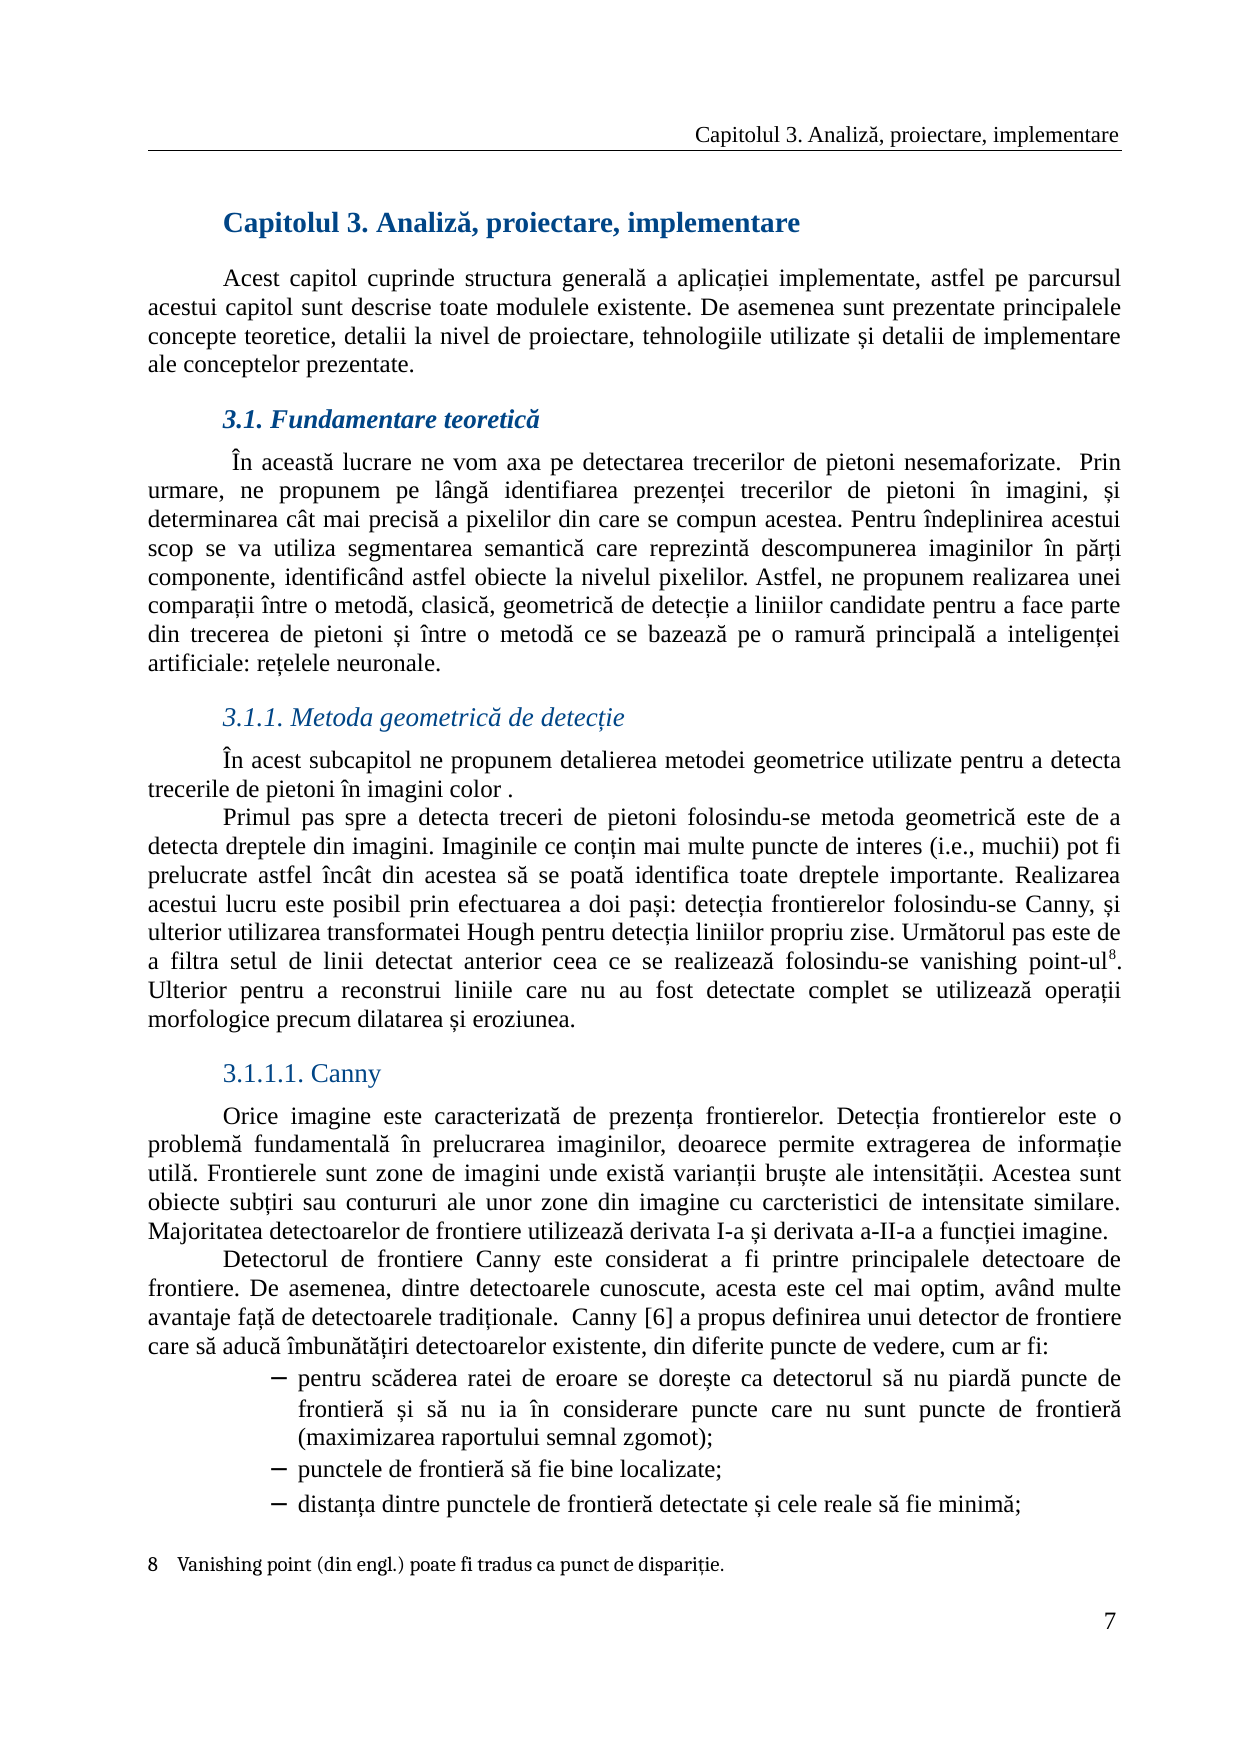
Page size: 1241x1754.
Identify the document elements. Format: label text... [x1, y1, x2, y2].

text Orice imagine este caracterizată de prezența frontierelor. Detecția frontierelor este o problemă fundamentală în prelucrarea imaginilor, deoarece permite extragerea de informație utilă. Frontierele sunt zone de imagini unde există varianții bruște ale intensității. Acestea sunt obiecte subțiri sau contururi ale unor zone din imagine cu carcteristici de intensitate similare. Majoritatea detectoarelor de frontiere utilizează derivata I-a și derivata a-II-a a funcției imagine. [148, 1101, 1122, 1244]
text Vanishing point (din engl.) poate fi tradus ca punct de dispariție. [148, 1553, 1122, 1577]
list pentru scăderea ratei de eroare se dorește ca detectorul să nu piardă puncte de frontieră și să nu ia în considerare puncte care nu sunt puncte de frontieră (maximizarea raportului semnal zgomot); [279, 1359, 1122, 1451]
subtitle Fundamentare teoretică [223, 403, 1122, 434]
text În această lucrare ne vom axa pe detectarea trecerilor de pietoni nesemaforizate. Prin urmare, ne propunem pe lângă identifiarea prezenței trecerilor de pietoni în imagini, și determinarea cât mai precisă a pixelilor din care se compun acestea. Pentru îndeplinirea acestui scop se va utiliza segmentarea semantică care reprezintă descompunerea imaginilor în părți componente, identificând astfel obiecte la nivelul pixelilor. Astfel, ne propunem realizarea unei comparații între o metodă, clasică, geometrică de detecție a liniilor candidate pentru a face parte din trecerea de pietoni și între o metodă ce se bazează pe o ramură principală a inteligenței artificiale: rețelele neuronale. [148, 447, 1122, 677]
subtitle Metoda geometrică de detecție [223, 701, 1122, 733]
text Acest capitol cuprinde structura generală a aplicației implementate, astfel pe parcursul acestui capitol sunt descrise toate modulele existente. De asemenea sunt prezentate principalele concepte teoretice, detalii la nivel de proiectare, tehnologiile utilizate și detalii de implementare ale conceptelor prezentate. [148, 263, 1122, 378]
text În acest subcapitol ne propunem detalierea metodei geometrice utilizate pentru a detecta trecerile de pietoni în imagini color . [148, 745, 1122, 802]
subtitle Analiză, proiectare, implementare [148, 205, 1122, 238]
text Detectorul de frontiere Canny este considerat a fi printre principalele detectoare de frontiere. De asemenea, dintre detectoarele cunoscute, acesta este cel mai optim, având multe avantaje față de detectoarele tradiționale. Canny [6] a propus definirea unui detector de frontiere care să aducă îmbunătățiri detectoarelor existente, din diferite puncte de vedere, cum ar fi: [148, 1244, 1122, 1359]
subtitle Canny [223, 1057, 1122, 1088]
text Primul pas spre a detecta treceri de pietoni folosindu-se metoda geometrică este de a detecta dreptele din imagini. Imaginile ce conțin mai multe puncte de interes (i.e., muchii) pot fi prelucrate astfel încât din acestea să se poată identifica toate dreptele importante. Realizarea acestui lucru este posibil prin efectuarea a doi pași: detecția frontierelor folosindu-se Canny, și ulterior utilizarea transformatei Hough pentru detecția liniilor propriu zise. Următorul pas este de a filtra setul de linii detectat anterior ceea ce se realizează folosindu-se vanishing point-ul. Ulterior pentru a reconstrui liniile care nu au fost detectate complet se utilizează operații morfologice precum dilatarea și eroziunea. [148, 802, 1122, 1032]
list distanța dintre punctele de frontieră detectate și cele reale să fie minimă; [279, 1485, 1122, 1519]
list punctele de frontieră să fie bine localizate; [279, 1451, 1122, 1485]
